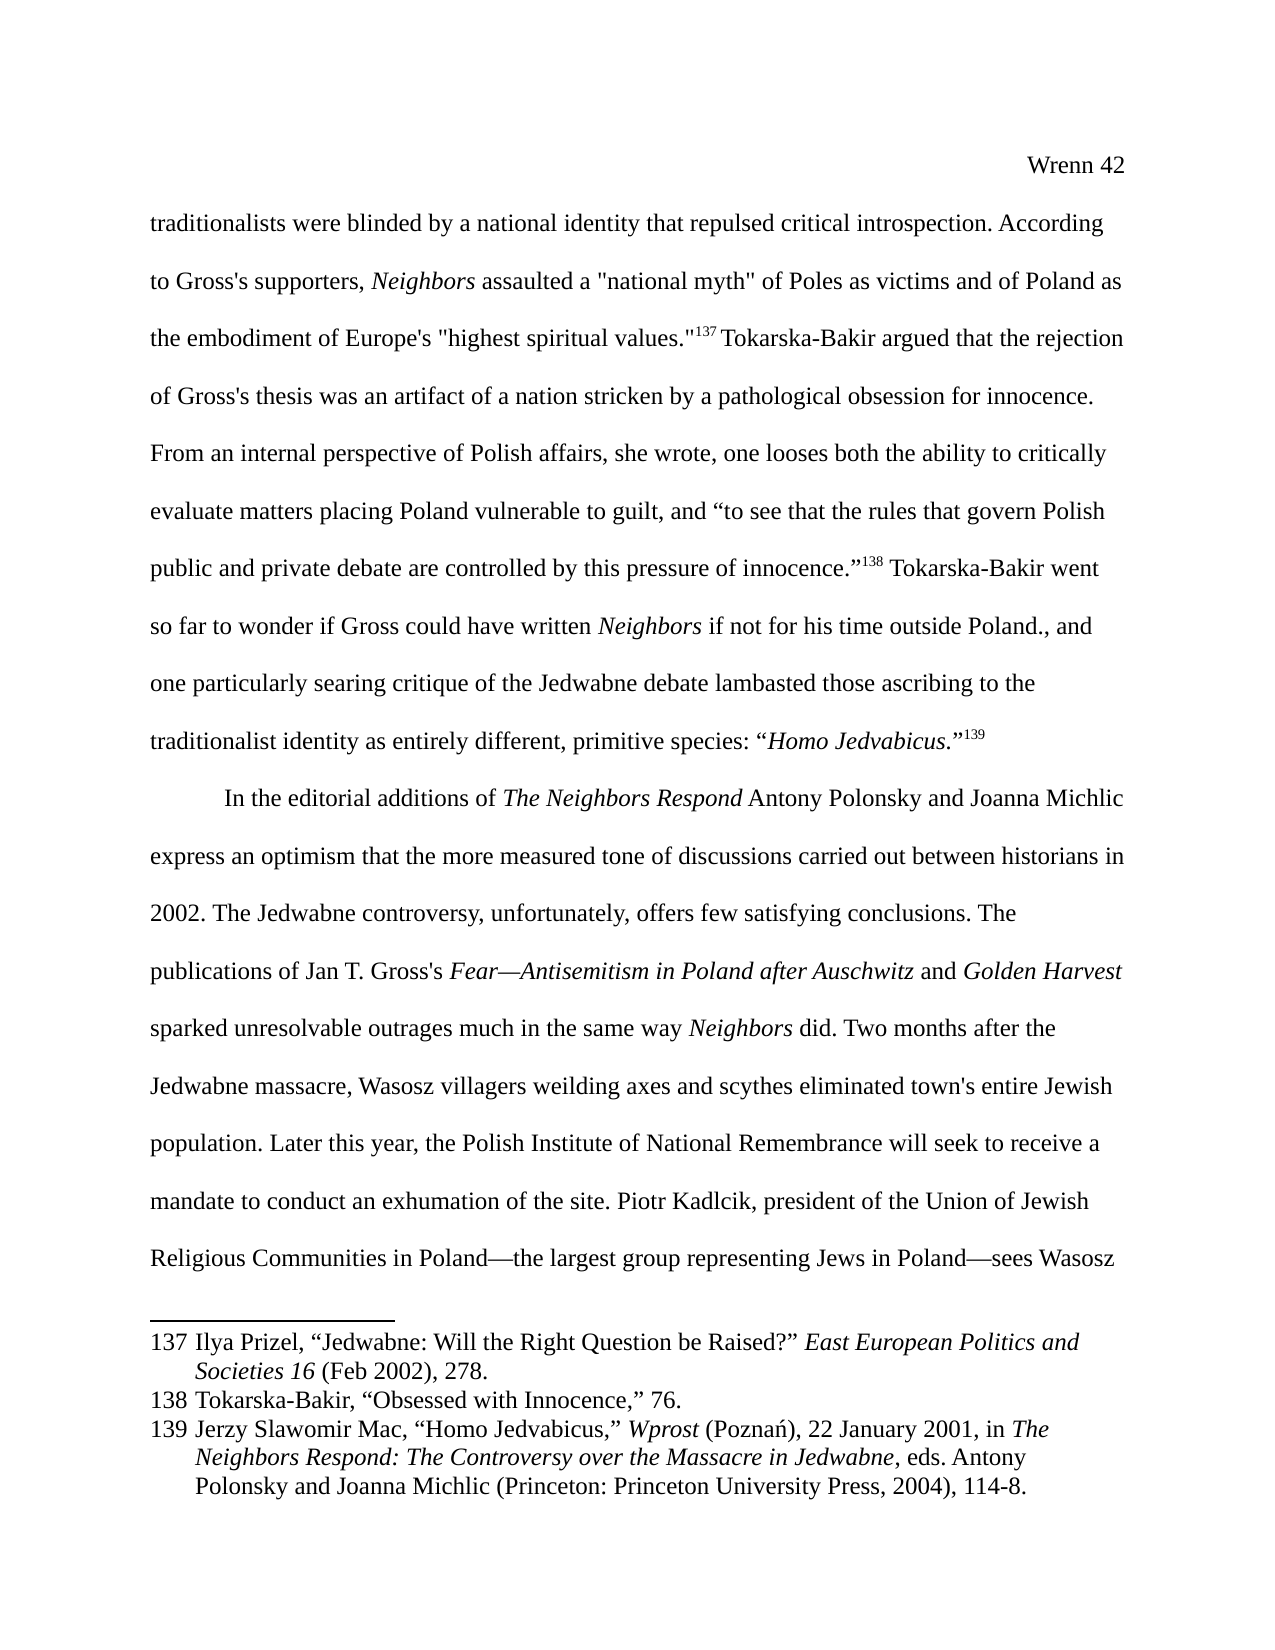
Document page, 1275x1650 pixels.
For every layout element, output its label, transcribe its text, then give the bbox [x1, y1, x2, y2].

text Tokarska-Bakir, “Obsessed with Innocence,” 76. [150, 1385, 1125, 1414]
text traditionalists were blinded by a national identity that repulsed critical introspection. According to Gross's supporters, Neighbors assaulted a "national myth" of Poles as victims and of Poland as the embodiment of Europe's "highest spiritual values." Tokarska-Bakir argued that the rejection of Gross's thesis was an artifact of a nation stricken by a pathological obsession for innocence. From an internal perspective of Polish affairs, she wrote, one looses both the ability to critically evaluate matters placing Poland vulnerable to guilt, and “to see that the rules that govern Polish public and private debate are controlled by this pressure of innocence.” Tokarska-Bakir went so far to wonder if Gross could have written Neighbors if not for his time outside Poland., and one particularly searing critique of the Jedwabne debate lambasted those ascribing to the traditionalist identity as entirely different, primitive species: “Homo Jedvabicus.” [150, 208, 1125, 754]
text Jerzy Slawomir Mac, “Homo Jedvabicus,” Wprost (Poznań), 22 January 2001, in The Neighbors Respond: The Controversy over the Massacre in Jedwabne, eds. Antony Polonsky and Joanna Michlic (Princeton: Princeton University Press, 2004), 114-8. [150, 1414, 1125, 1500]
text In the editorial additions of The Neighbors Respond Antony Polonsky and Joanna Michlic express an optimism that the more measured tone of discussions carried out between historians in 2002. The Jedwabne controversy, unfortunately, offers few satisfying conclusions. The publications of Jan T. Gross's Fear—Antisemitism in Poland after Auschwitz and Golden Harvest sparked unresolvable outrages much in the same way Neighbors did. Two months after the Jedwabne massacre, Wasosz villagers weilding axes and scythes eliminated town's entire Jewish population. Later this year, the Polish Institute of National Remembrance will seek to receive a mandate to conduct an exhumation of the site. Piotr Kadlcik, president of the Union of Jewish Religious Communities in Poland—the largest group representing Jews in Poland—sees Wasosz [150, 783, 1125, 1272]
text Ilya Prizel, “Jedwabne: Will the Right Question be Raised?” East European Politics and Societies 16 (Feb 2002), 278. [150, 1327, 1125, 1385]
